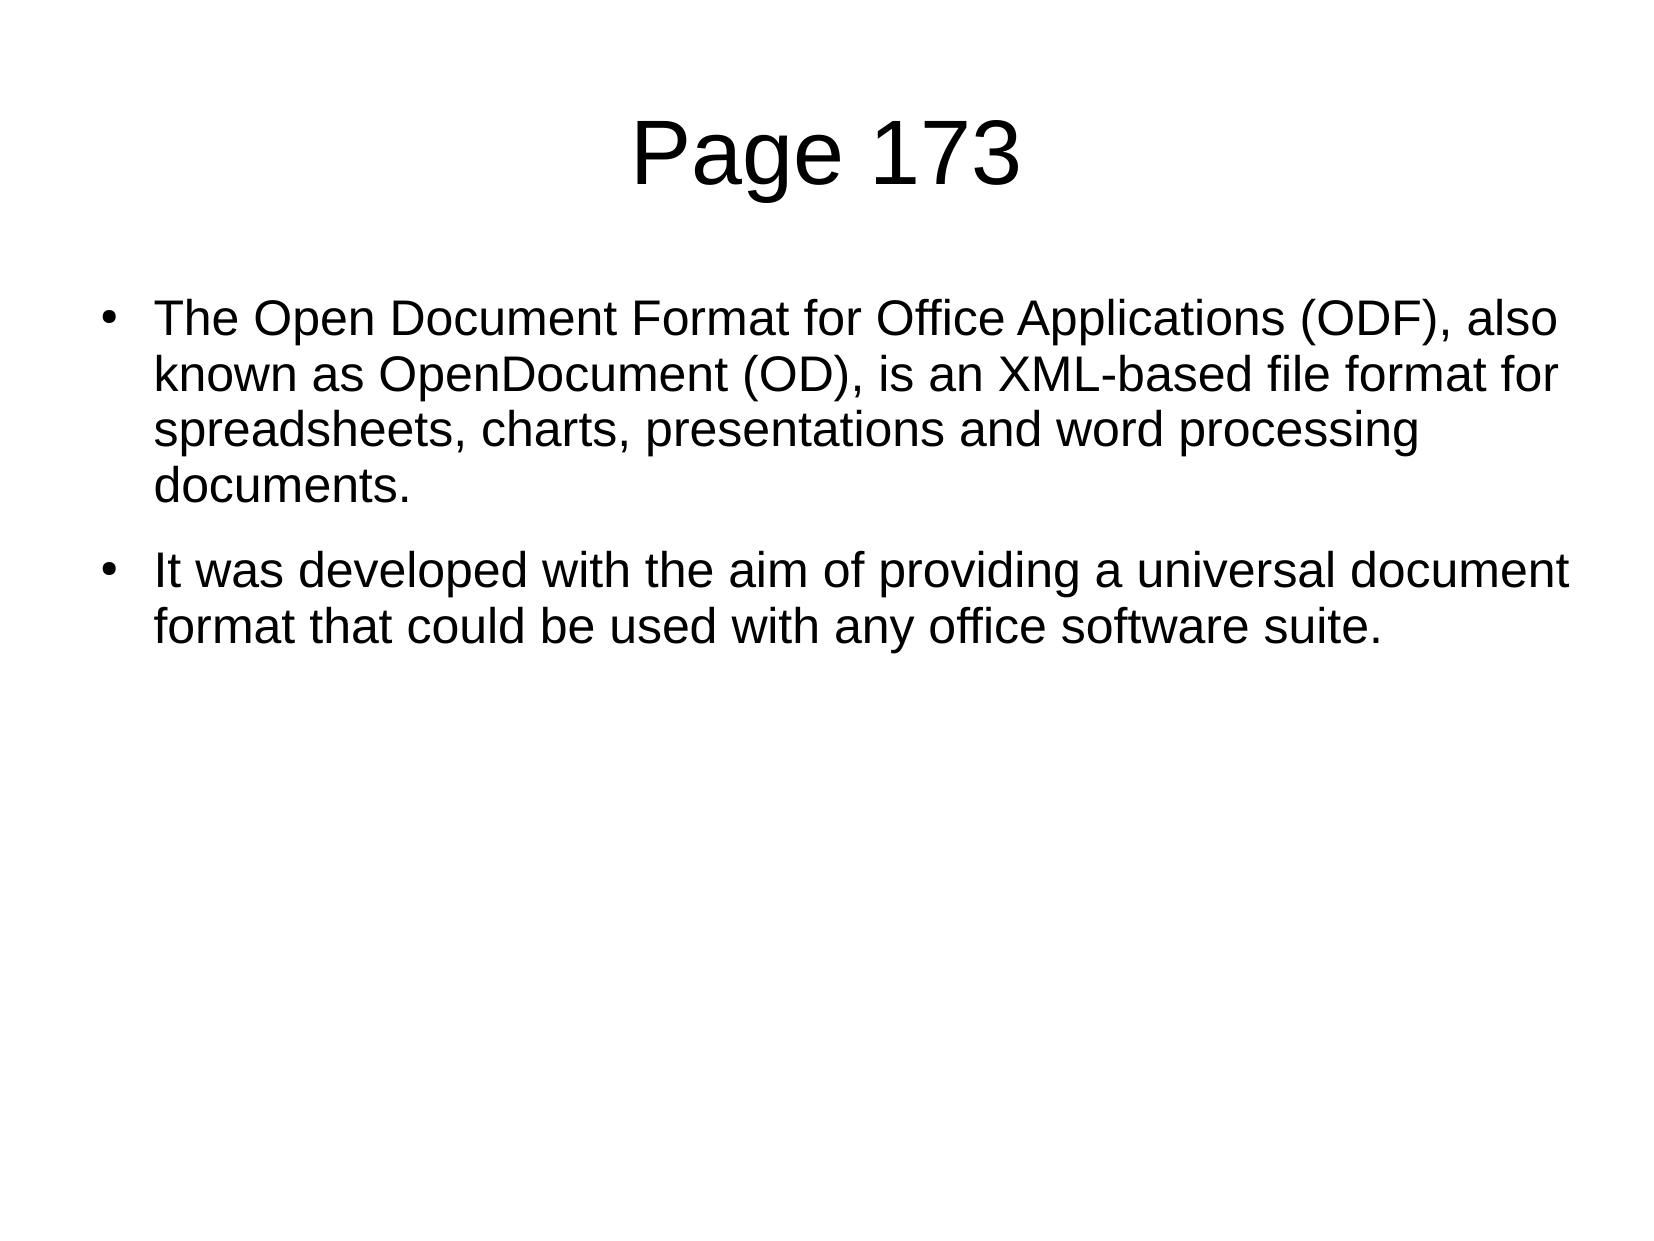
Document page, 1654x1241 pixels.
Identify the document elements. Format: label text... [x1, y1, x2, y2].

title Page 173 [82, 49, 1571, 257]
list The Open Document Format for Office Applications (ODF), also known as OpenDocument (OD), is an XML-based file format for spreadsheets, charts, presentations and word processing documents. It was developed with the aim of providing a universal document format that could be used with any office software suite. [82, 290, 1571, 1109]
